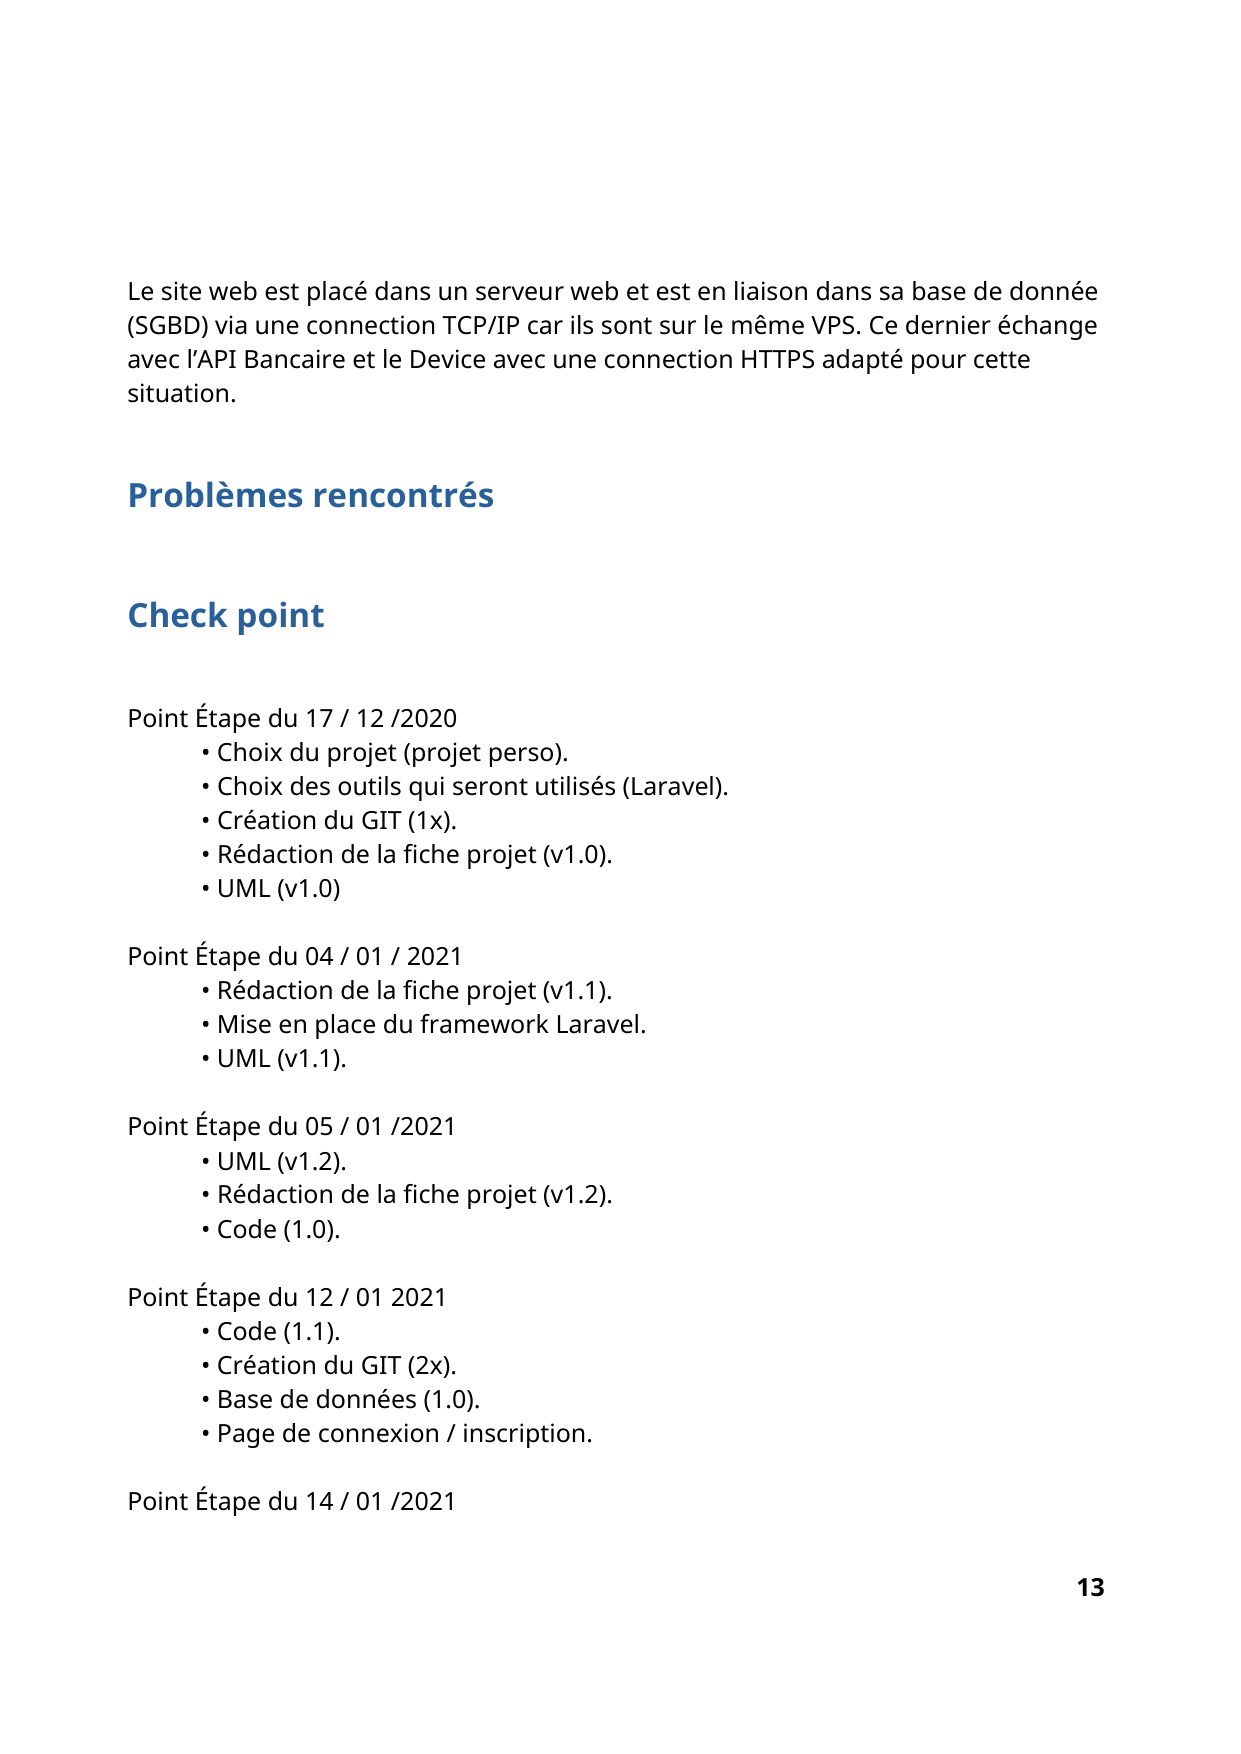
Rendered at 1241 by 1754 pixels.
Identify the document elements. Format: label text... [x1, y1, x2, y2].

text • Choix du projet (projet perso). [89, 734, 1105, 768]
text Point Étape du 17 / 12 /2020 [89, 700, 1105, 734]
text • Code (1.1). [89, 1313, 1105, 1347]
text • Création du GIT (1x). [89, 802, 1105, 837]
text • Rédaction de la fiche projet (v1.1). [89, 973, 1105, 1007]
text Point Étape du 14 / 01 /2021 [89, 1484, 1105, 1518]
text • Choix des outils qui seront utilisés (Laravel). [89, 768, 1105, 802]
text • UML (v1.2). [89, 1143, 1105, 1177]
text Le site web est placé dans un serveur web et est en liaison dans sa base de donnée (SGBD) via une connection TCP/IP car ils sont sur le même VPS. Ce dernier échange avec l’API Bancaire et le Device avec une connection HTTPS adapté pour cette situation. [89, 274, 1105, 410]
text • Mise en place du framework Laravel. [89, 1007, 1105, 1041]
text • Base de données (1.0). [89, 1382, 1105, 1416]
text • Création du GIT (2x). [89, 1347, 1105, 1382]
text • Rédaction de la fiche projet (v1.2). [89, 1177, 1105, 1211]
text • Page de connexion / inscription. [89, 1416, 1105, 1450]
subtitle Problèmes rencontrés [127, 472, 1105, 517]
text • Code (1.0). [89, 1211, 1105, 1245]
text • Rédaction de la fiche projet (v1.0). [89, 837, 1105, 871]
text Point Étape du 05 / 01 /2021 [89, 1109, 1105, 1143]
text Point Étape du 12 / 01 2021 [89, 1279, 1105, 1313]
text • UML (v1.0) [89, 871, 1105, 905]
text • UML (v1.1). [89, 1041, 1105, 1075]
subtitle Check point [127, 592, 1105, 638]
text Point Étape du 04 / 01 / 2021 [89, 939, 1105, 973]
